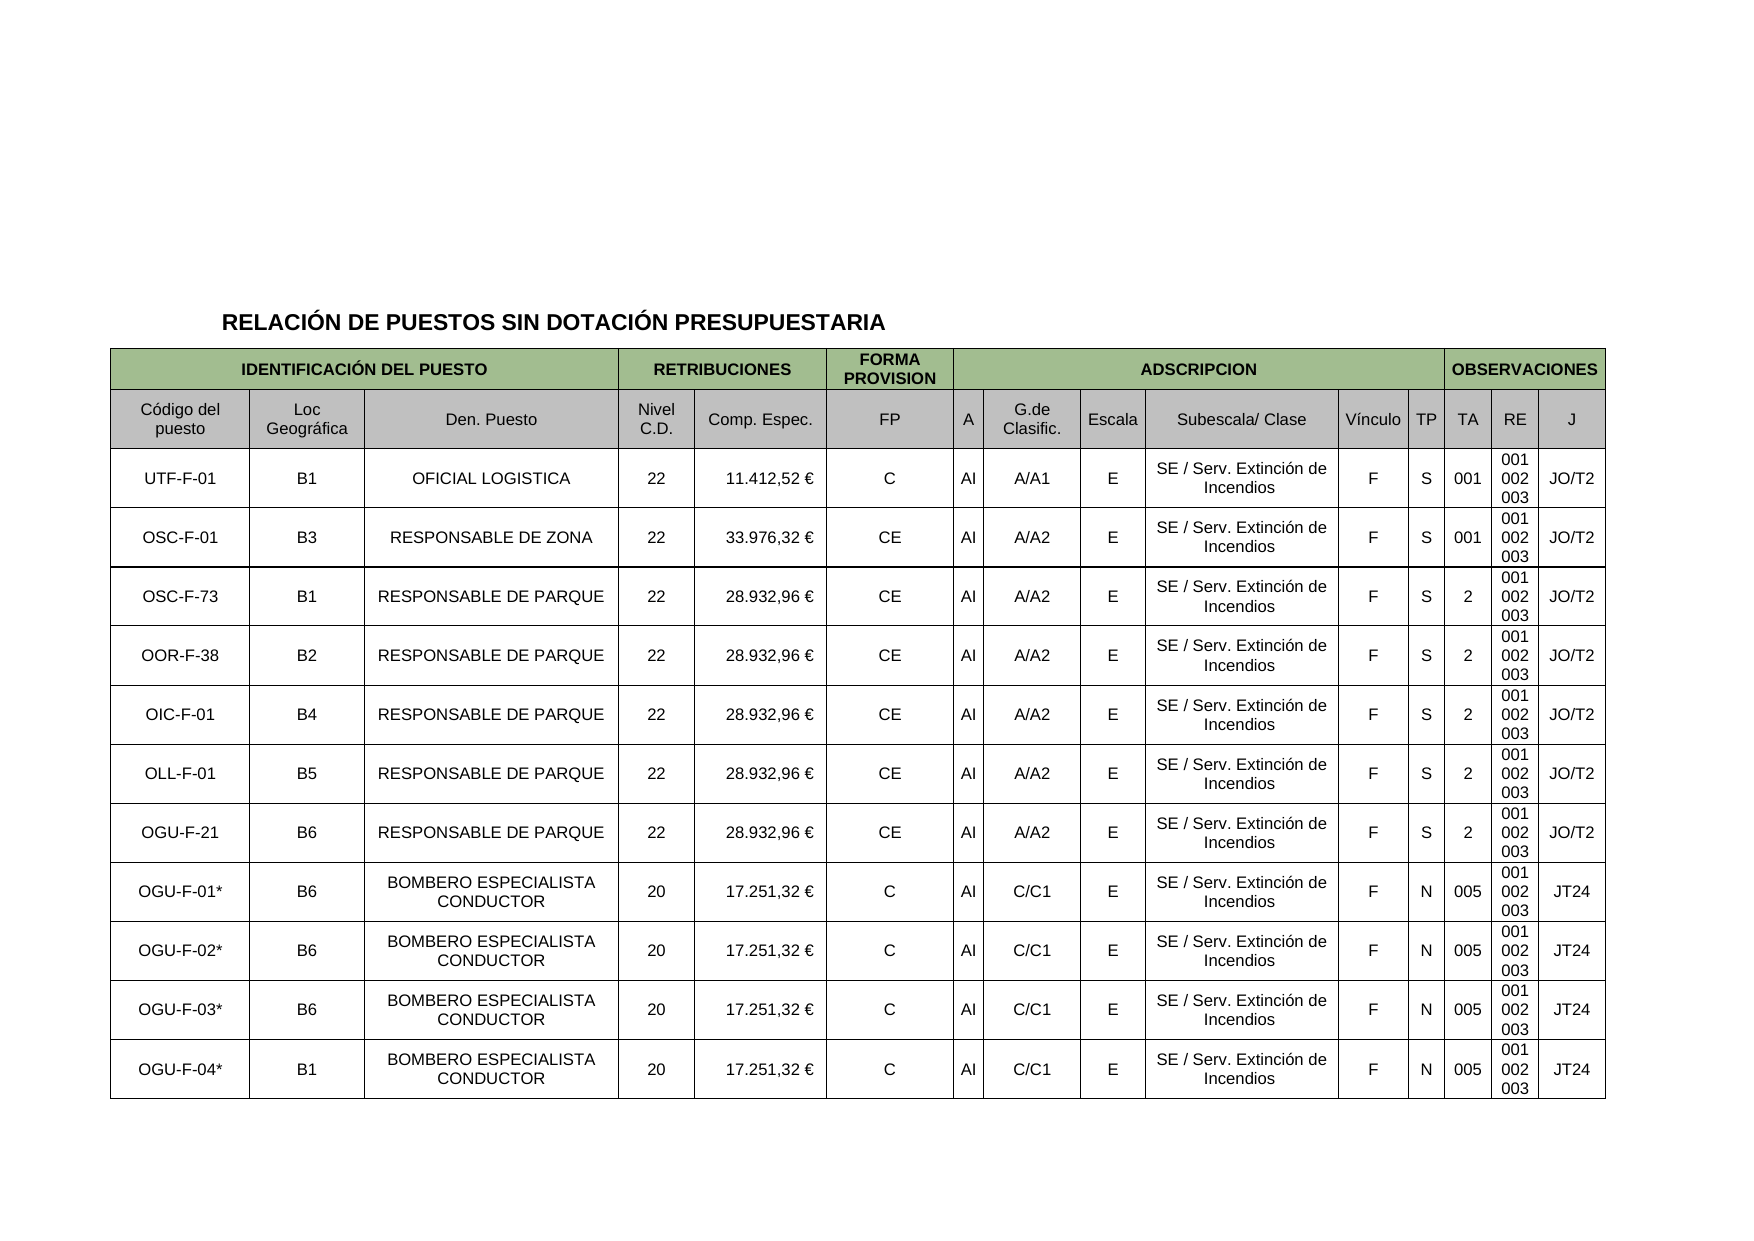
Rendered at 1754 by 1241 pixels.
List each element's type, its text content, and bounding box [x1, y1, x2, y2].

table_cell AI [954, 508, 983, 566]
table_cell OLL-F-01 [111, 745, 249, 803]
table_cell F [1339, 449, 1408, 507]
table_cell JO/T2 [1539, 626, 1605, 684]
table_cell OGU-F-21 [111, 804, 249, 862]
table_cell A [954, 390, 983, 448]
table_cell UTF-F-01 [111, 449, 249, 507]
table_cell 001 002 003 [1492, 568, 1538, 625]
table_cell C [827, 922, 953, 980]
table_cell BOMBERO ESPECIALISTA CONDUCTOR [365, 922, 618, 980]
table_cell 20 [619, 981, 694, 1039]
table_cell RESPONSABLE DE PARQUE [365, 626, 618, 684]
table_cell JT24 [1539, 863, 1605, 921]
table_cell Comp. Espec. [695, 390, 826, 448]
table_cell 005 [1445, 1040, 1491, 1098]
table_cell SE / Serv. Extinción de Incendios [1146, 804, 1338, 862]
table_cell C/C1 [984, 1040, 1080, 1098]
table_cell 28.932,96 € [695, 745, 826, 803]
table_cell 28.932,96 € [695, 804, 826, 862]
table_cell BOMBERO ESPECIALISTA CONDUCTOR [365, 1040, 618, 1098]
table_cell JT24 [1539, 1040, 1605, 1098]
table_cell E [1081, 804, 1145, 862]
table_cell 2 [1445, 568, 1491, 625]
table_cell OOR-F-38 [111, 626, 249, 684]
table_cell G.de Clasific. [984, 390, 1080, 448]
table_cell F [1339, 626, 1408, 684]
table_cell SE / Serv. Extinción de Incendios [1146, 508, 1338, 566]
table_cell SE / Serv. Extinción de Incendios [1146, 449, 1338, 507]
table_cell 001 002 003 [1492, 745, 1538, 803]
table_cell F [1339, 508, 1408, 566]
table_cell F [1339, 863, 1408, 921]
table_cell F [1339, 686, 1408, 743]
table_cell E [1081, 626, 1145, 684]
table_cell 22 [619, 626, 694, 684]
table_cell 005 [1445, 981, 1491, 1039]
table_cell JO/T2 [1539, 568, 1605, 625]
table_cell 2 [1445, 745, 1491, 803]
table_cell Nivel C.D. [619, 390, 694, 448]
table_cell C [827, 863, 953, 921]
table_cell 20 [619, 863, 694, 921]
table_cell N [1409, 981, 1444, 1039]
table_cell Código del puesto [111, 390, 249, 448]
table_cell OGU-F-01* [111, 863, 249, 921]
table_cell 22 [619, 568, 694, 625]
table_cell SE / Serv. Extinción de Incendios [1146, 568, 1338, 625]
table_cell SE / Serv. Extinción de Incendios [1146, 745, 1338, 803]
table_cell A/A2 [984, 568, 1080, 625]
table_cell E [1081, 922, 1145, 980]
table_cell E [1081, 863, 1145, 921]
table_cell 005 [1445, 922, 1491, 980]
table_cell OIC-F-01 [111, 686, 249, 743]
table_cell C/C1 [984, 981, 1080, 1039]
table_cell Escala [1081, 390, 1145, 448]
table_cell 28.932,96 € [695, 626, 826, 684]
table_cell JT24 [1539, 981, 1605, 1039]
table_cell CE [827, 745, 953, 803]
table_cell 001 002 003 [1492, 863, 1538, 921]
table_cell OGU-F-04* [111, 1040, 249, 1098]
table_cell 001 002 003 [1492, 626, 1538, 684]
table_cell F [1339, 1040, 1408, 1098]
table_cell S [1409, 508, 1444, 566]
table_cell B6 [250, 922, 364, 980]
table_cell 22 [619, 804, 694, 862]
table_cell S [1409, 745, 1444, 803]
table_cell 20 [619, 922, 694, 980]
table_cell JO/T2 [1539, 804, 1605, 862]
table_cell CE [827, 804, 953, 862]
table_cell OSC-F-01 [111, 508, 249, 566]
table_cell 17.251,32 € [695, 922, 826, 980]
table_cell RE [1492, 390, 1538, 448]
table_cell A/A2 [984, 804, 1080, 862]
table_cell AI [954, 686, 983, 743]
table_cell SE / Serv. Extinción de Incendios [1146, 686, 1338, 743]
table_cell RESPONSABLE DE PARQUE [365, 745, 618, 803]
table_cell 2 [1445, 686, 1491, 743]
table_cell F [1339, 745, 1408, 803]
table_cell 28.932,96 € [695, 568, 826, 625]
table_cell AI [954, 981, 983, 1039]
table_cell 17.251,32 € [695, 863, 826, 921]
table_cell F [1339, 922, 1408, 980]
table_header FORMA PROVISION [827, 349, 953, 389]
table_cell AI [954, 863, 983, 921]
table_cell B1 [250, 1040, 364, 1098]
table_cell A/A2 [984, 745, 1080, 803]
text RELACIÓN DE PUESTOS SIN DOTACIÓN PRESUPUESTARIA [148, 309, 1606, 335]
table_cell 11.412,52 € [695, 449, 826, 507]
table_cell E [1081, 568, 1145, 625]
table_cell F [1339, 568, 1408, 625]
table_cell 2 [1445, 804, 1491, 862]
table_cell AI [954, 922, 983, 980]
table_cell 001 002 003 [1492, 508, 1538, 566]
table_cell 33.976,32 € [695, 508, 826, 566]
table_cell AI [954, 449, 983, 507]
table_header IDENTIFICACIÓN DEL PUESTO [111, 349, 618, 389]
table_cell AI [954, 1040, 983, 1098]
table_cell RESPONSABLE DE PARQUE [365, 804, 618, 862]
table_cell RESPONSABLE DE PARQUE [365, 568, 618, 625]
table_cell SE / Serv. Extinción de Incendios [1146, 1040, 1338, 1098]
table_cell S [1409, 626, 1444, 684]
table_cell BOMBERO ESPECIALISTA CONDUCTOR [365, 863, 618, 921]
table_cell Subescala/ Clase [1146, 390, 1338, 448]
table_cell B1 [250, 568, 364, 625]
table_cell BOMBERO ESPECIALISTA CONDUCTOR [365, 981, 618, 1039]
table_cell F [1339, 981, 1408, 1039]
table_cell S [1409, 686, 1444, 743]
table_cell AI [954, 745, 983, 803]
table_cell JO/T2 [1539, 686, 1605, 743]
table_cell TA [1445, 390, 1491, 448]
table_cell E [1081, 508, 1145, 566]
table_cell SE / Serv. Extinción de Incendios [1146, 922, 1338, 980]
table_cell 001 002 003 [1492, 1040, 1538, 1098]
table_cell A/A2 [984, 508, 1080, 566]
table_cell FP [827, 390, 953, 448]
table_cell AI [954, 804, 983, 862]
table_header OBSERVACIONES [1445, 349, 1605, 389]
table_cell E [1081, 981, 1145, 1039]
table_cell N [1409, 863, 1444, 921]
table_cell S [1409, 449, 1444, 507]
table_cell SE / Serv. Extinción de Incendios [1146, 863, 1338, 921]
table_cell A/A1 [984, 449, 1080, 507]
table_cell E [1081, 686, 1145, 743]
table_cell SE / Serv. Extinción de Incendios [1146, 981, 1338, 1039]
table_cell OSC-F-73 [111, 568, 249, 625]
table_cell JO/T2 [1539, 449, 1605, 507]
table_cell B2 [250, 626, 364, 684]
table_cell B6 [250, 863, 364, 921]
table_cell F [1339, 804, 1408, 862]
table_cell 28.932,96 € [695, 686, 826, 743]
table_cell 17.251,32 € [695, 981, 826, 1039]
table_cell Den. Puesto [365, 390, 618, 448]
table_cell N [1409, 1040, 1444, 1098]
table_cell C [827, 1040, 953, 1098]
table_cell 20 [619, 1040, 694, 1098]
table_cell B6 [250, 981, 364, 1039]
table_cell 001 [1445, 449, 1491, 507]
table_cell TP [1409, 390, 1444, 448]
table_header ADSCRIPCION [954, 349, 1444, 389]
table_cell S [1409, 568, 1444, 625]
table_cell 2 [1445, 626, 1491, 684]
table_header RETRIBUCIONES [619, 349, 826, 389]
table_cell N [1409, 922, 1444, 980]
table_cell C [827, 981, 953, 1039]
table_cell RESPONSABLE DE PARQUE [365, 686, 618, 743]
table_cell J [1539, 390, 1605, 448]
table_cell A/A2 [984, 686, 1080, 743]
table_cell 001 [1445, 508, 1491, 566]
table_cell A/A2 [984, 626, 1080, 684]
table_cell C [827, 449, 953, 507]
table_cell CE [827, 508, 953, 566]
table_cell RESPONSABLE DE ZONA [365, 508, 618, 566]
table_cell 001 002 003 [1492, 449, 1538, 507]
table_cell AI [954, 626, 983, 684]
table_cell OGU-F-02* [111, 922, 249, 980]
table_cell 17.251,32 € [695, 1040, 826, 1098]
table_cell S [1409, 804, 1444, 862]
table_cell JO/T2 [1539, 745, 1605, 803]
table_cell OGU-F-03* [111, 981, 249, 1039]
table_cell E [1081, 449, 1145, 507]
table_cell B4 [250, 686, 364, 743]
table_cell AI [954, 568, 983, 625]
table_cell 22 [619, 686, 694, 743]
table_cell CE [827, 568, 953, 625]
table_cell C/C1 [984, 922, 1080, 980]
table_cell 22 [619, 449, 694, 507]
table_cell B6 [250, 804, 364, 862]
table_cell CE [827, 626, 953, 684]
table_cell CE [827, 686, 953, 743]
table_cell OFICIAL LOGISTICA [365, 449, 618, 507]
table_cell 001 002 003 [1492, 922, 1538, 980]
table_cell B1 [250, 449, 364, 507]
table_cell C/C1 [984, 863, 1080, 921]
table_cell E [1081, 745, 1145, 803]
table_cell JO/T2 [1539, 508, 1605, 566]
table_cell 001 002 003 [1492, 686, 1538, 743]
table_cell B5 [250, 745, 364, 803]
table_cell E [1081, 1040, 1145, 1098]
table_cell Loc Geográfica [250, 390, 364, 448]
table_cell 22 [619, 745, 694, 803]
table_cell SE / Serv. Extinción de Incendios [1146, 626, 1338, 684]
table_cell 22 [619, 508, 694, 566]
table_cell 001 002 003 [1492, 804, 1538, 862]
table_cell 001 002 003 [1492, 981, 1538, 1039]
table_cell JT24 [1539, 922, 1605, 980]
table_cell Vínculo [1339, 390, 1408, 448]
table_cell 005 [1445, 863, 1491, 921]
table_cell B3 [250, 508, 364, 566]
